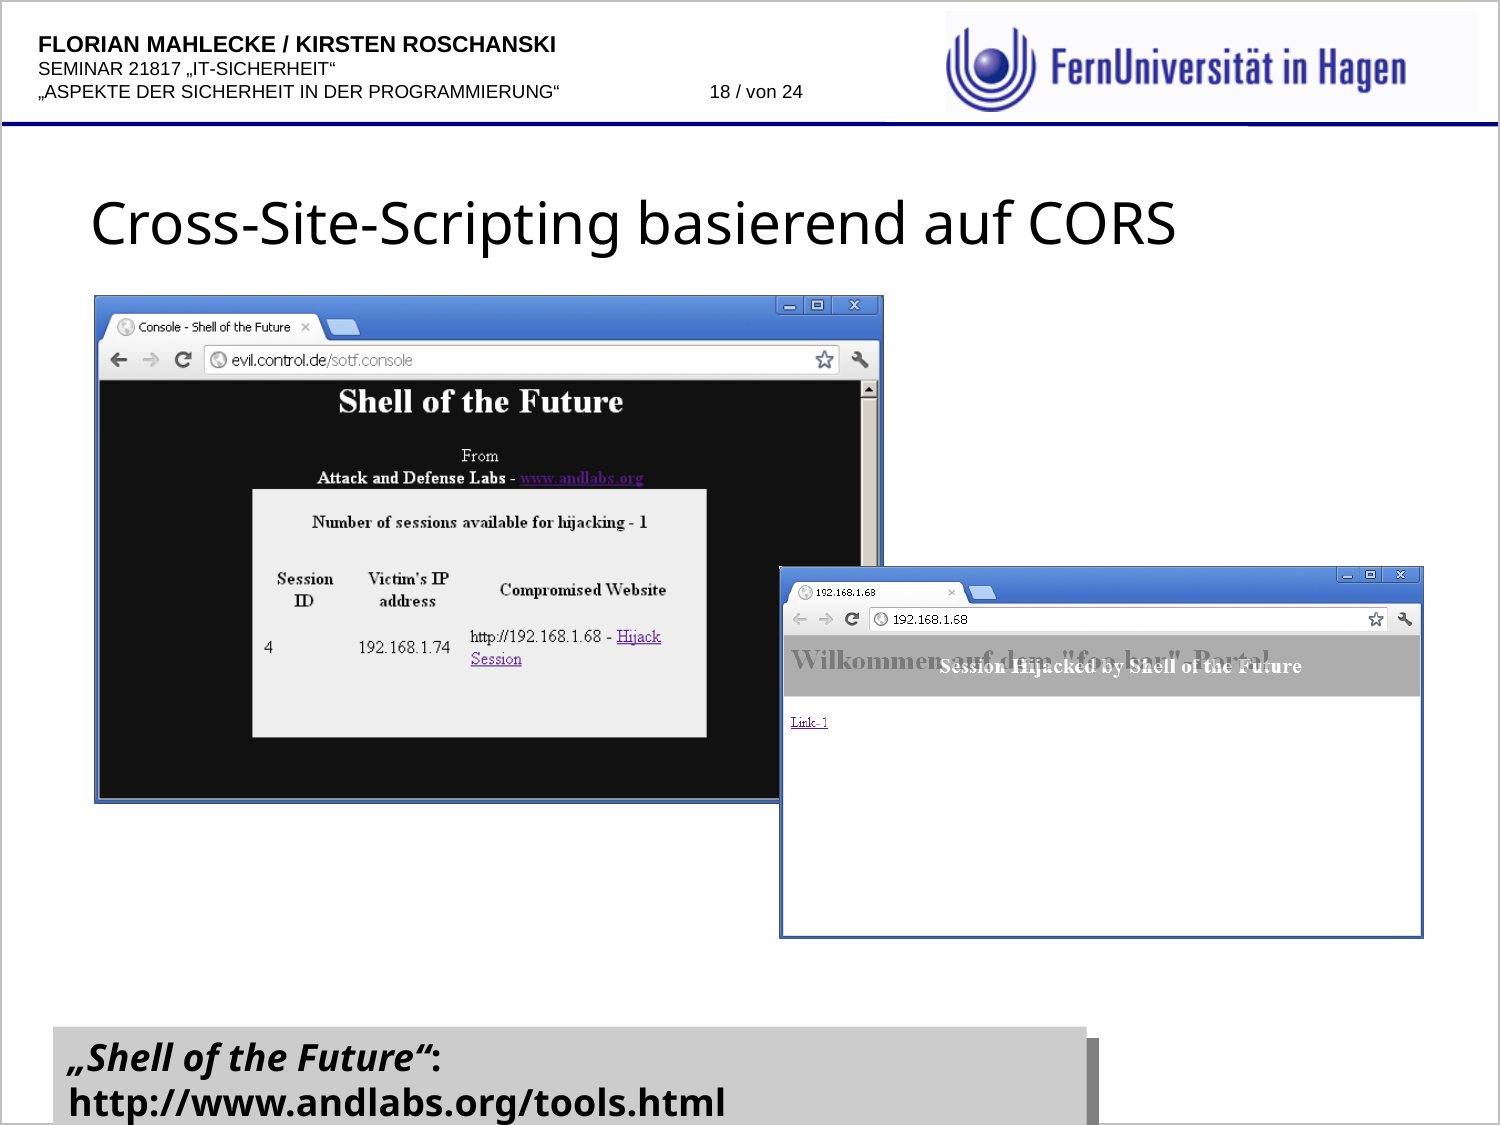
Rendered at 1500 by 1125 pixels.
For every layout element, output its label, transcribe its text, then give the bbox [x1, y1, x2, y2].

text_box „Shell of the Future“: http://www.andlabs.org/tools.html [53, 1026, 1087, 1087]
title Cross-Site-Scripting basierend auf CORS [75, 127, 1425, 316]
picture [94, 295, 1424, 939]
picture [946, 11, 1477, 112]
